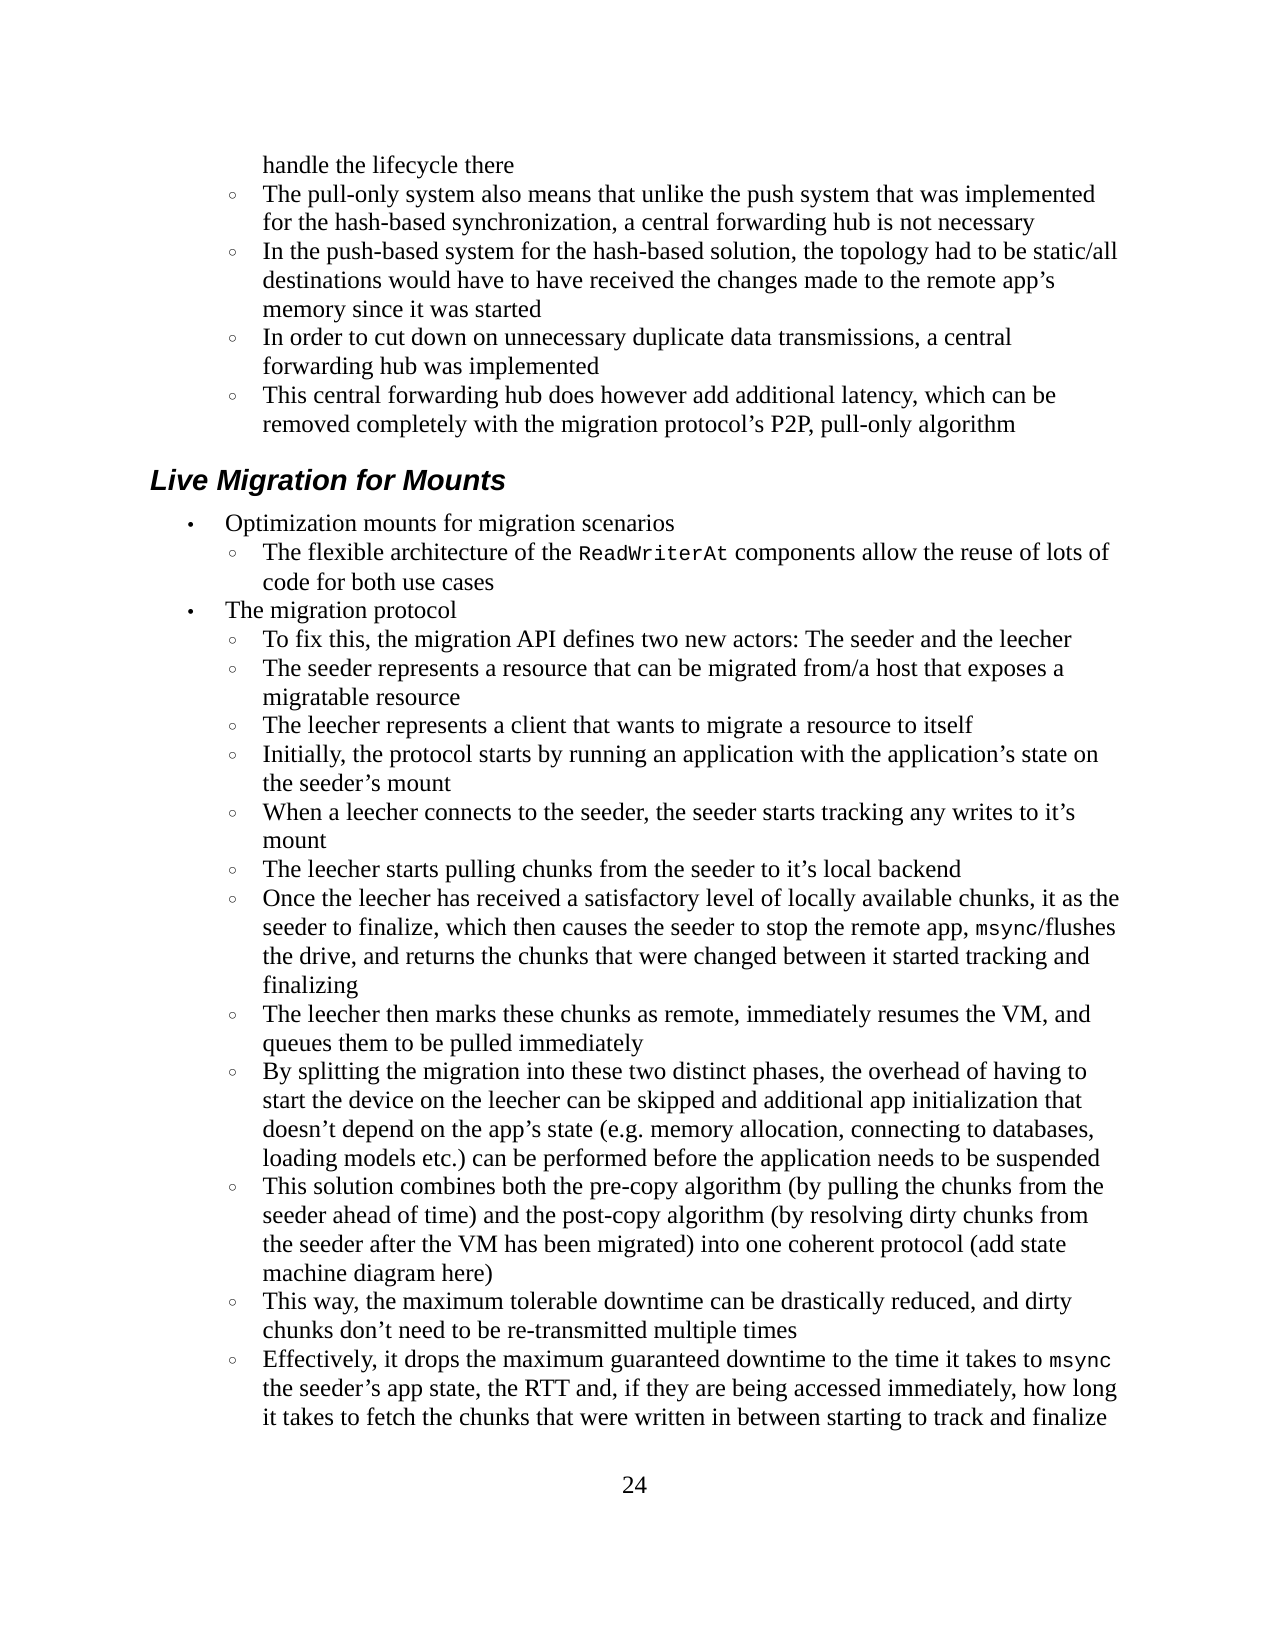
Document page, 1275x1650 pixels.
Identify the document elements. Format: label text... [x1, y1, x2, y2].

list Once the leecher has received a satisfactory level of locally available chunks, it as the seeder to finalize, which then causes the seeder to stop the remote app, msync/flushes the drive, and returns the chunks that were changed between it started tracking and finalizing [225, 883, 1125, 999]
list The flexible architecture of the ReadWriterAt components allow the reuse of lots of code for both use cases [225, 537, 1125, 596]
list The seeder represents a resource that can be migrated from/a host that exposes a migratable resource [225, 653, 1125, 711]
list The leecher starts pulling chunks from the seeder to it’s local backend [225, 854, 1125, 883]
list In order to cut down on unnecessary duplicate data transmissions, a central forwarding hub was implemented [225, 322, 1125, 380]
list This central forwarding hub does however add additional latency, which can be removed completely with the migration protocol’s P2P, pull-only algorithm [225, 380, 1125, 437]
list The leecher then marks these chunks as remote, immediately resumes the VM, and queues them to be pulled immediately [225, 999, 1125, 1056]
list This way, the maximum tolerable downtime can be drastically reduced, and dirty chunks don’t need to be re-transmitted multiple times [225, 1286, 1125, 1344]
list handle the lifecycle there [225, 150, 1125, 179]
list Optimization mounts for migration scenarios [187, 508, 1125, 537]
list By splitting the migration into these two distinct phases, the overhead of having to start the device on the leecher can be skipped and additional app initialization that doesn’t depend on the app’s state (e.g. memory allocation, connecting to databases, loading models etc.) can be performed before the application needs to be suspended [225, 1056, 1125, 1171]
list When a leecher connects to the seeder, the seeder starts tracking any writes to it’s mount [225, 797, 1125, 854]
list The migration protocol [187, 596, 1125, 624]
list Initially, the protocol starts by running an application with the application’s state on the seeder’s mount [225, 739, 1125, 797]
list The leecher represents a client that wants to migrate a resource to itself [225, 711, 1125, 739]
list In the push-based system for the hash-based solution, the topology had to be static/all destinations would have to have received the changes made to the remote app’s memory since it was started [225, 236, 1125, 322]
list To fix this, the migration API defines two new actors: The seeder and the leecher [225, 624, 1125, 653]
subtitle Live Migration for Mounts [150, 462, 1125, 496]
list The pull-only system also means that unlike the push system that was implemented for the hash-based synchronization, a central forwarding hub is not necessary [225, 179, 1125, 236]
list This solution combines both the pre-copy algorithm (by pulling the chunks from the seeder ahead of time) and the post-copy algorithm (by resolving dirty chunks from the seeder after the VM has been migrated) into one coherent protocol (add state machine diagram here) [225, 1171, 1125, 1286]
list Effectively, it drops the maximum guaranteed downtime to the time it takes to msync the seeder’s app state, the RTT and, if they are being accessed immediately, how long it takes to fetch the chunks that were written in between starting to track and finalize [225, 1344, 1125, 1431]
